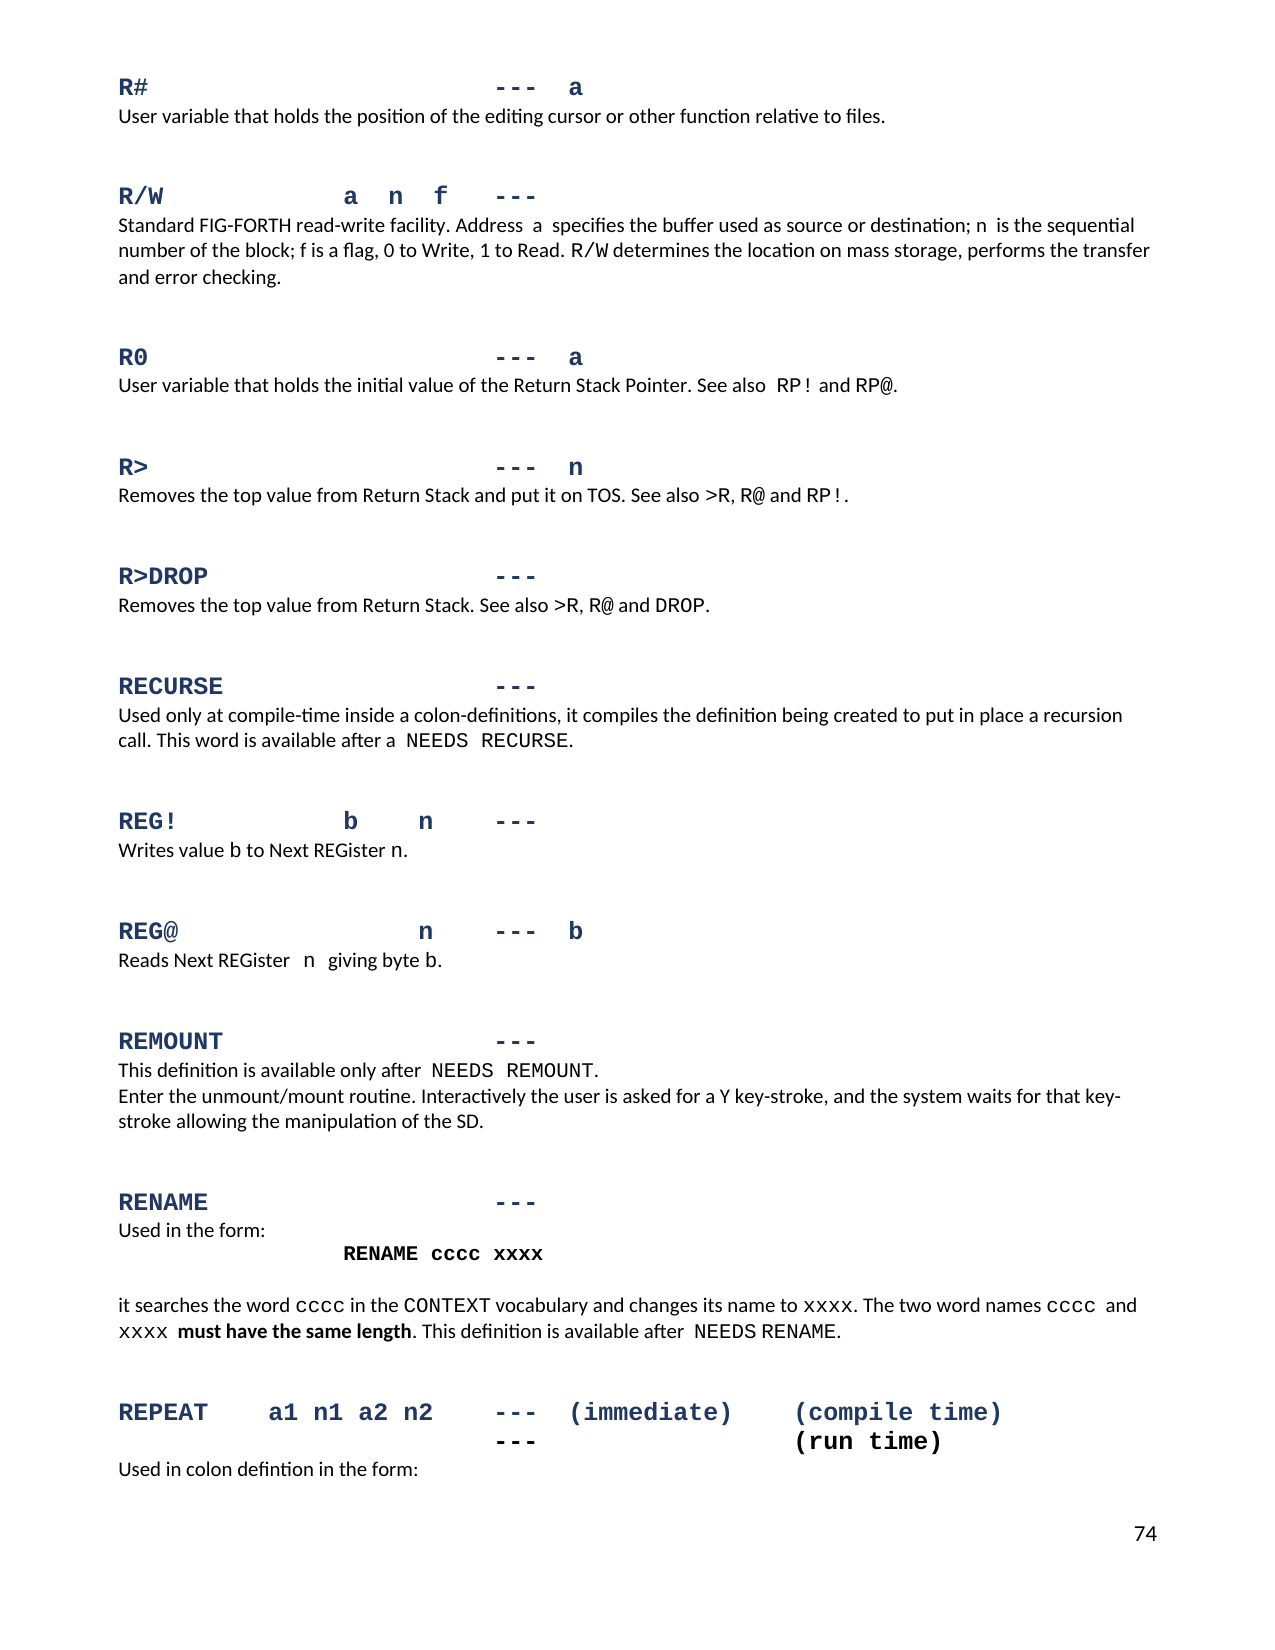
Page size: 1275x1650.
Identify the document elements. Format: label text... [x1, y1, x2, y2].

text Removes the top value from Return Stack and put it on TOS. See also >R, R@ and RP!. [118, 482, 1157, 509]
subtitle REPEAT a1 n1 a2 n2 --- (immediate) (compile time) [118, 1400, 1157, 1428]
subtitle R> --- n [118, 454, 1157, 482]
subtitle R# --- a [118, 75, 1157, 103]
text Standard FIG-FORTH read-write facility. Address a specifies the buffer used as source or destination; n is the sequential number of the block; f is a flag, 0 to Write, 1 to Read. R/W determines the location on mass storage, performs the transfer and error checking. [118, 212, 1157, 289]
text Reads Next REGister n giving byte b. [118, 947, 1157, 973]
text --- (run time) [118, 1428, 1157, 1457]
text it searches the word cccc in the CONTEXT vocabulary and changes its name to xxxx. The two word names cccc and xxxx must have the same length. This definition is available after NEEDS RENAME. [118, 1292, 1157, 1345]
text Enter the unmount/mount routine. Interactively the user is asked for a Y key-stroke, and the system waits for that key-stroke allowing the manipulation of the SD. [118, 1083, 1157, 1134]
subtitle R>DROP --- [118, 564, 1157, 592]
subtitle RENAME --- [118, 1189, 1157, 1217]
subtitle R/W a n f --- [118, 184, 1157, 212]
text Used in colon defintion in the form: [118, 1457, 1157, 1482]
text Writes value b to Next REGister n. [118, 837, 1157, 864]
text Used in the form: [118, 1217, 1157, 1243]
subtitle RECURSE --- [118, 674, 1157, 702]
text This definition is available only after NEEDS REMOUNT. [118, 1057, 1157, 1083]
text User variable that holds the initial value of the Return Stack Pointer. See also RP! and RP@. [118, 373, 1157, 399]
text RENAME cccc xxxx [118, 1243, 1157, 1267]
subtitle REG@ n --- b [118, 919, 1157, 947]
text User variable that holds the position of the editing cursor or other function relative to files. [118, 103, 1157, 129]
subtitle REMOUNT --- [118, 1028, 1157, 1057]
text Used only at compile-time inside a colon-definitions, it compiles the definition being created to put in place a recursion call. This word is available after a NEEDS RECURSE. [118, 702, 1157, 754]
subtitle R0 --- a [118, 344, 1157, 373]
text Removes the top value from Return Stack. See also >R, R@ and DROP. [118, 592, 1157, 619]
subtitle REG! b n --- [118, 809, 1157, 837]
